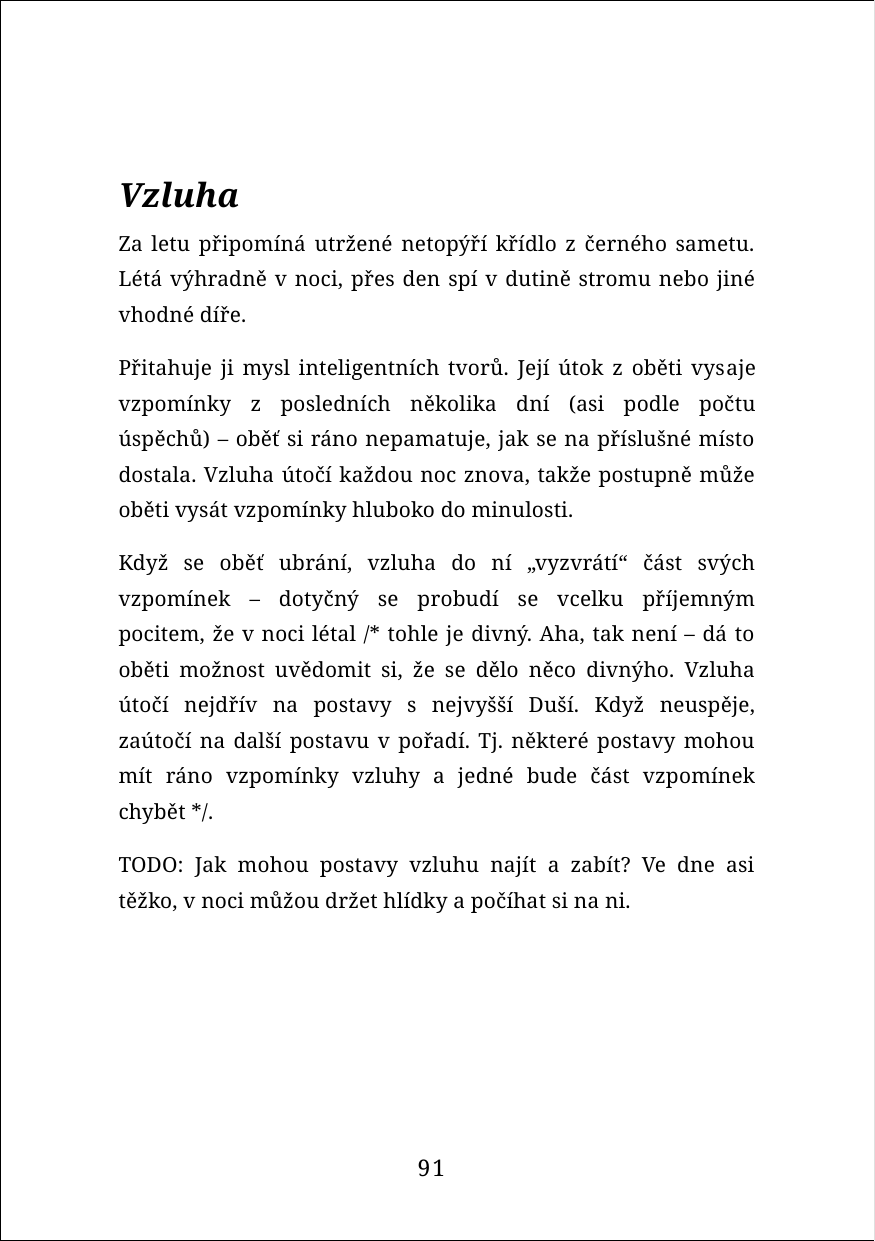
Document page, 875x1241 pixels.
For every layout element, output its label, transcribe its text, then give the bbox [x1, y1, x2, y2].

text Když se oběť ubrání, vzluha do ní „vyzvrátí“ část svých vzpomínek – dotyčný se probudí se vcelku příjemným pocitem, že v noci létal /* tohle je divný. Aha, tak není – dá to oběti možnost uvědomit si, že se dělo něco divnýho. Vzluha útočí nejdřív na postavy s nejvyšší Duší. Když neuspěje, zaútočí na další postavu v pořadí. Tj. některé postavy mohou mít ráno vzpomínky vzluhy a jedné bude část vzpomínek chybět */. [118, 548, 756, 826]
subtitle Vzluha [118, 172, 756, 217]
text Za letu připomíná utržené netopýří křídlo z černého sametu. Létá výhradně v noci, přes den spí v dutině stromu nebo jiné vhodné díře. [118, 229, 756, 328]
text Přitahuje ji mysl inteligentních tvorů. Její útok z oběti vysaje vzpomínky z posledních několika dní (asi podle počtu úspěchů) – oběť si ráno nepamatuje, jak se na příslušné místo dostala. Vzluha útočí každou noc znova, takže postupně může oběti vysát vzpomínky hluboko do minulosti. [118, 353, 756, 524]
text TODO: Jak mohou postavy vzluhu najít a zabít? Ve dne asi těžko, v noci můžou držet hlídky a počíhat si na ni. [118, 850, 756, 914]
